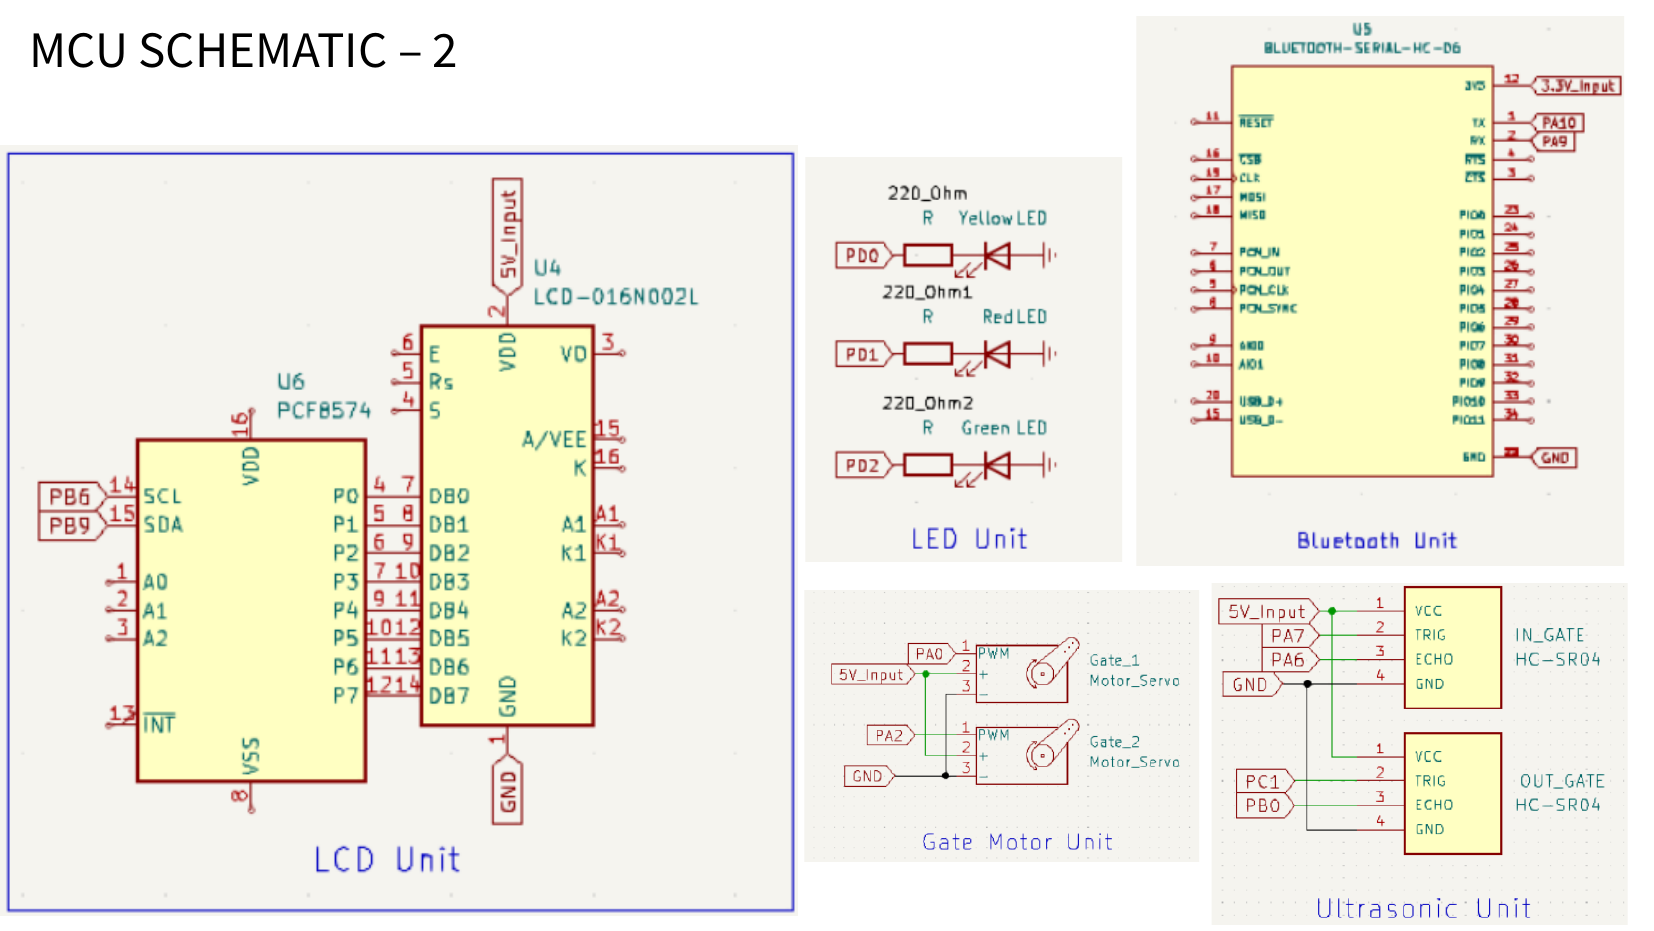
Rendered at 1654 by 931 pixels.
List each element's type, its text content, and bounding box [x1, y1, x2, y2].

picture [804, 590, 1200, 862]
picture [0, 145, 798, 916]
title MCU SCHEMATIC – 2 [29, 6, 621, 89]
picture [1211, 583, 1628, 925]
picture [1136, 16, 1625, 566]
picture [805, 157, 1123, 562]
